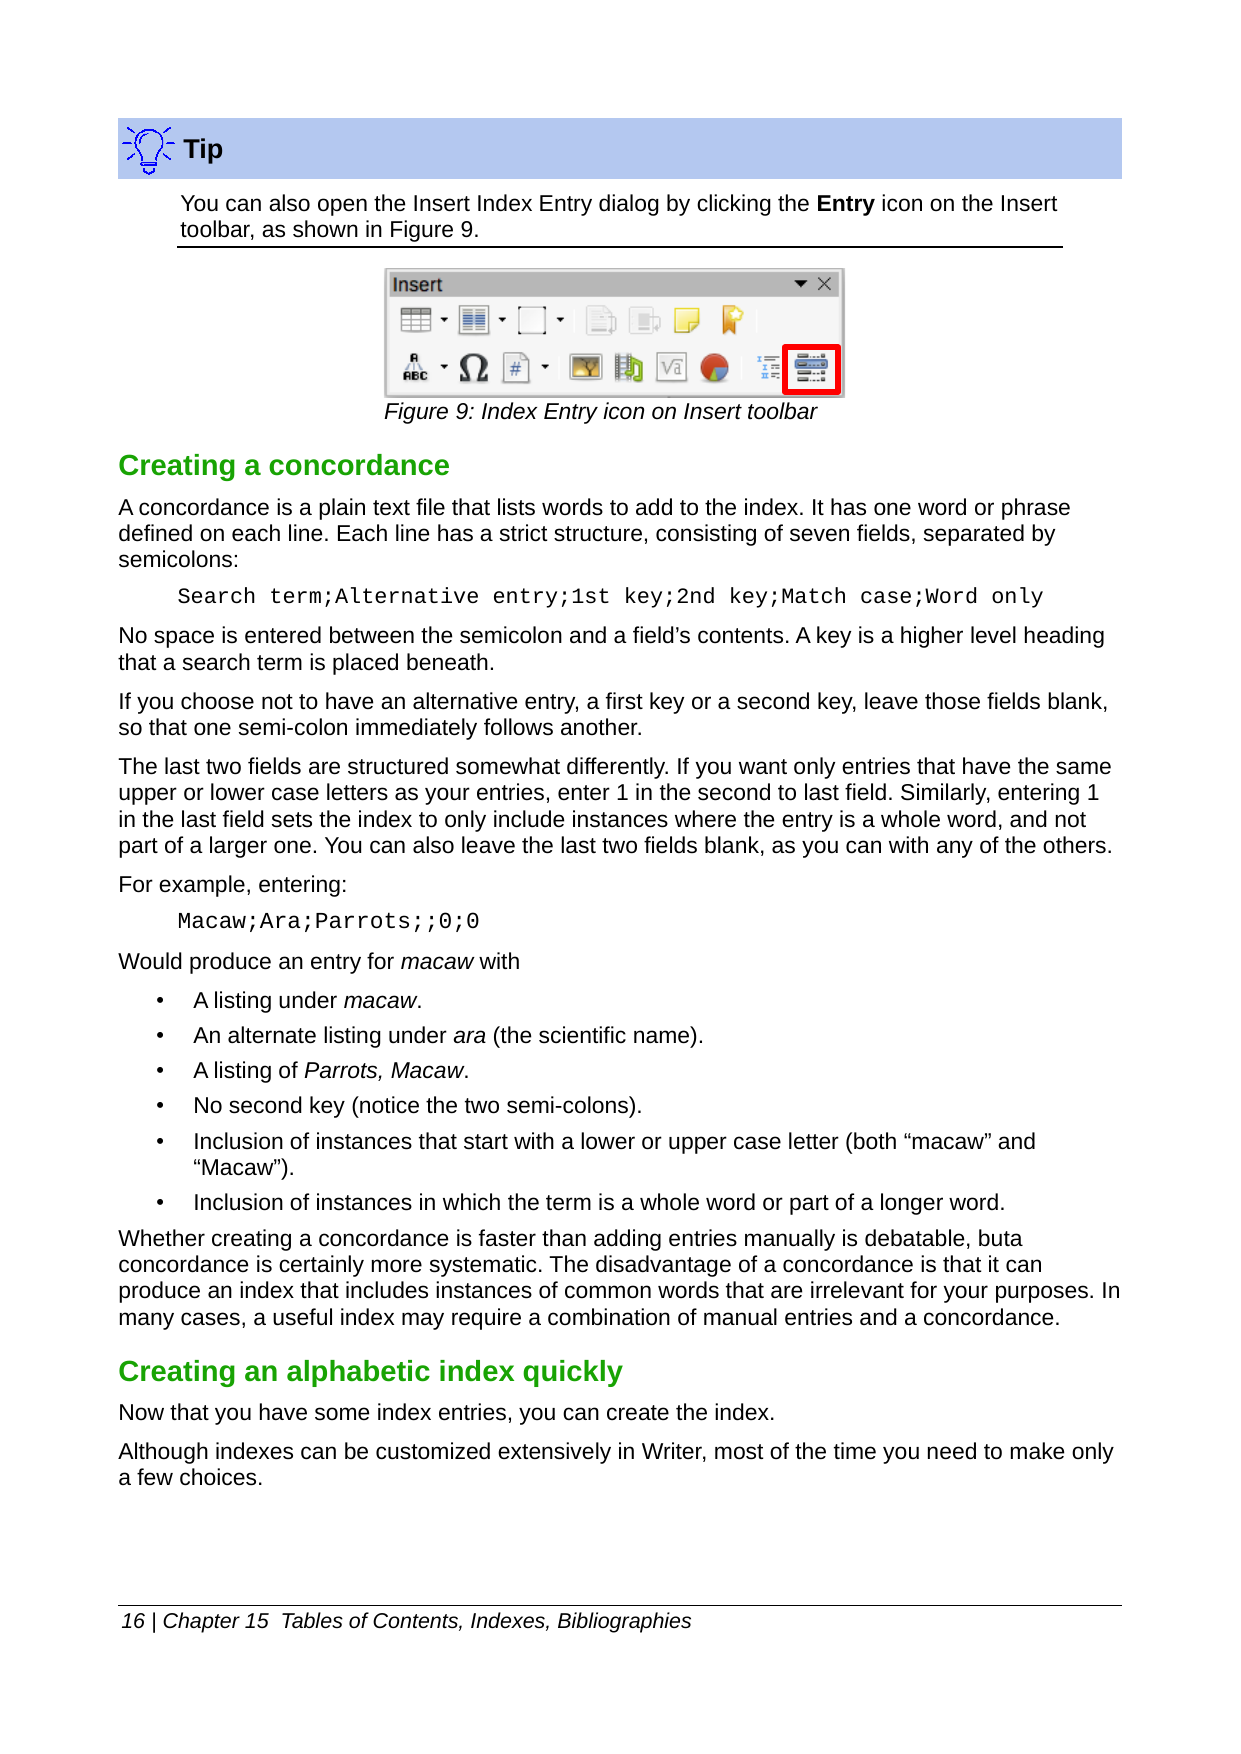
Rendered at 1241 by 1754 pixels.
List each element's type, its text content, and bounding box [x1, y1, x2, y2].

list A listing under macaw. [156, 987, 1122, 1013]
text Search term;Alternative entry;1st key;2nd key;Match case;Word only [177, 585, 1122, 610]
subtitle Tip [118, 118, 1122, 179]
text Whether creating a concordance is faster than adding entries manually is debatable, buta concordance is certainly more systematic. The disadvantage of a concordance is that it can produce an index that includes instances of common words that are irrelevant for your purposes. In many cases, a useful index may require a combination of manual entries and a concordance. [118, 1224, 1122, 1330]
text Figure 9: Index Entry icon on Insert toolbar [384, 398, 856, 424]
text The last two fields are structured somewhat differently. If you want only entries that have the same upper or lower case letters as your entries, enter 1 in the second to last field. Similarly, entering 1 in the last field sets the index to only include instances where the entry is a whole word, and not part of a larger one. You can also leave the last two fields blank, as you can with any of the others. [118, 753, 1122, 858]
list A listing of Parrots, Macaw. [156, 1057, 1122, 1084]
picture [383, 268, 846, 398]
text No space is entered between the semicolon and a field’s contents. A key is a higher level heading that a search term is placed beneath. [118, 622, 1122, 675]
subtitle Creating a concordance [118, 448, 1122, 482]
text Although indexes can be customized extensively in Writer, most of the time you need to make only a few choices. [118, 1438, 1122, 1490]
text For example, entering: [118, 871, 1122, 897]
list No second key (notice the two semi-colons). [156, 1092, 1122, 1119]
subtitle Creating an alphabetic index quickly [118, 1353, 1122, 1387]
text You can also open the Insert Index Entry dialog by clicking the Entry icon on the Insert toolbar, as shown in Figure 9. [177, 187, 1063, 246]
list Inclusion of instances that start with a lower or upper case letter (both “macaw” and “Macaw”). [156, 1128, 1122, 1180]
picture [119, 119, 179, 179]
text Macaw;Ara;Parrots;;0;0 [177, 909, 1122, 936]
list An alternate listing under ara (the scientific name). [156, 1022, 1122, 1048]
text If you choose not to have an alternative entry, a first key or a second key, leave those fields blank, so that one semi-colon immediately follows another. [118, 688, 1122, 740]
list Inclusion of instances in which the term is a whole word or part of a longer word. [156, 1189, 1122, 1216]
text A concordance is a plain text file that lists words to add to the index. It has one word or phrase defined on each line. Each line has a strict structure, consisting of seven fields, separated by semicolons: [118, 493, 1122, 573]
text Would produce an entry for macaw with [118, 948, 1122, 974]
text Now that you have some index entries, you can create the index. [118, 1399, 1122, 1425]
